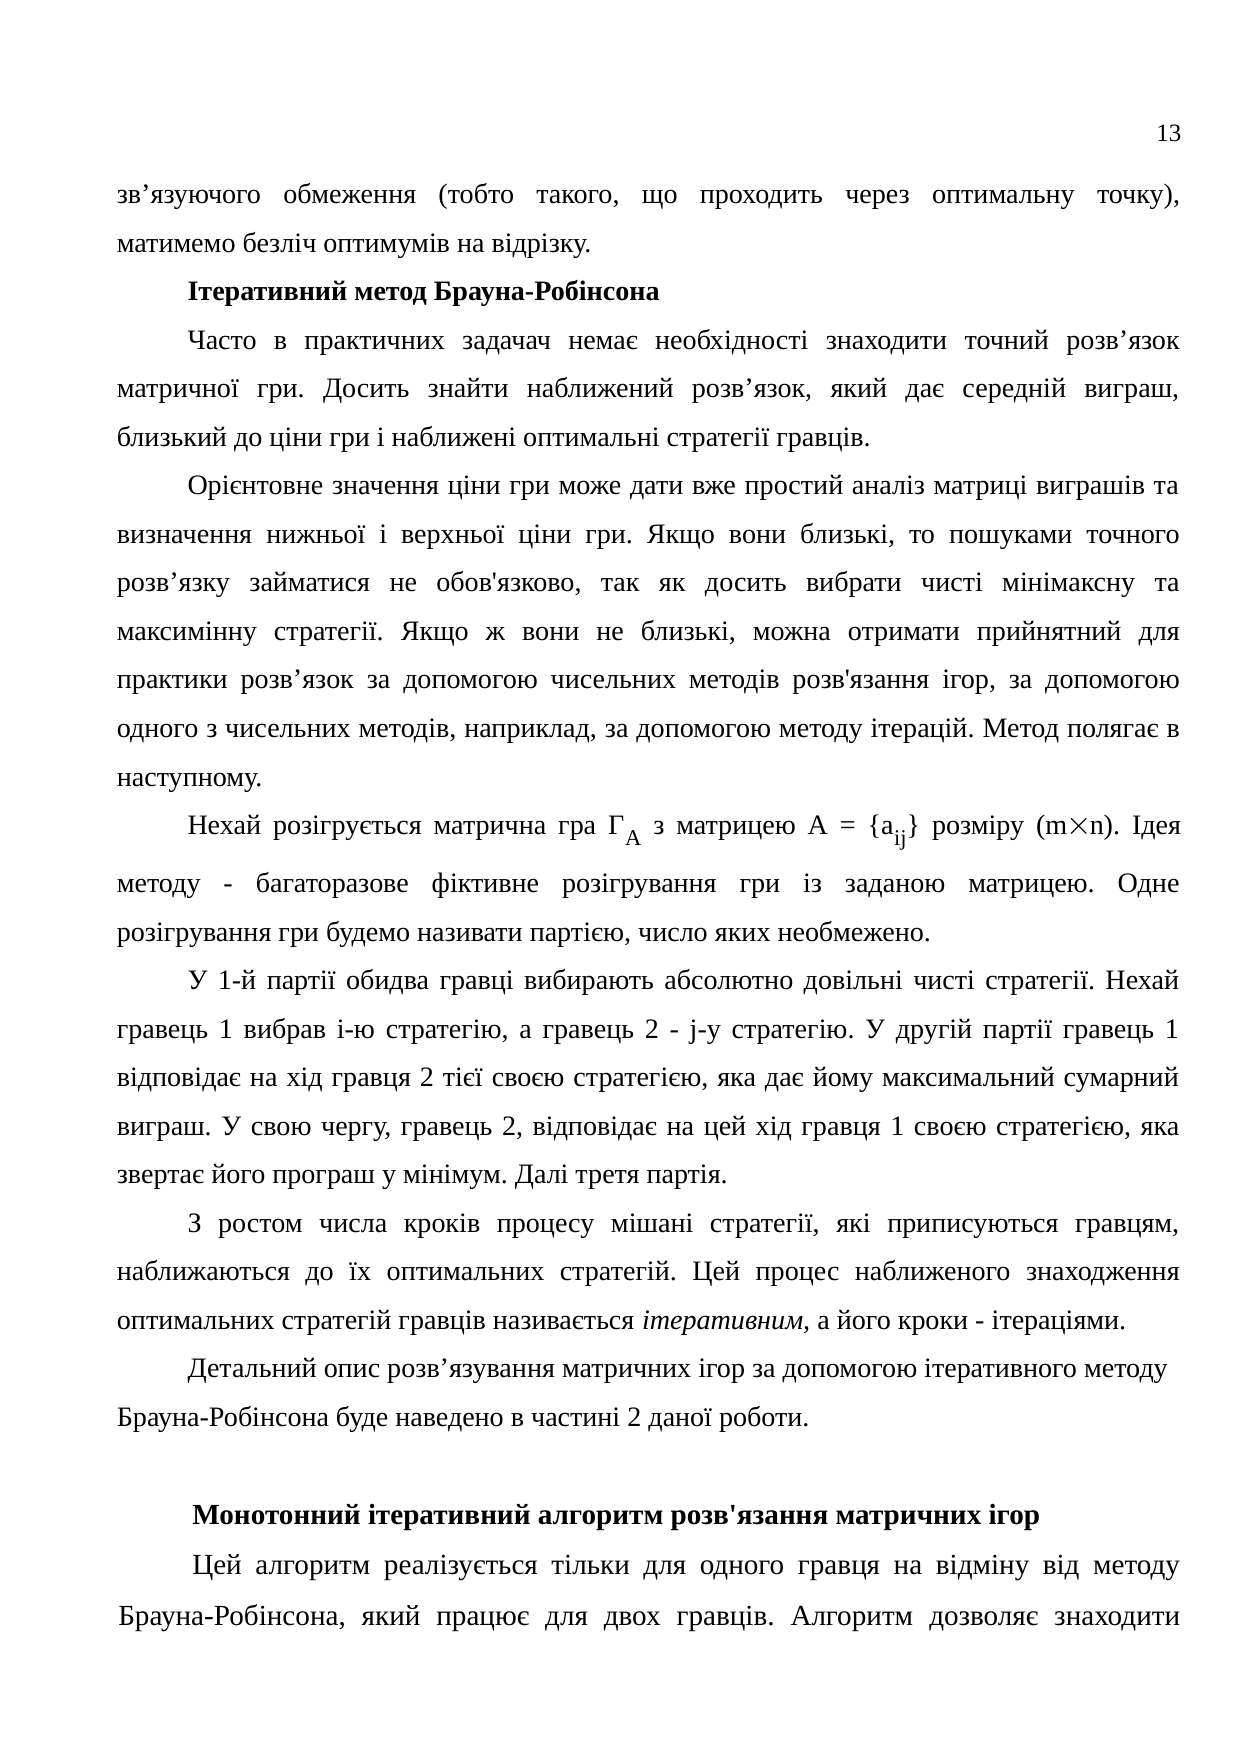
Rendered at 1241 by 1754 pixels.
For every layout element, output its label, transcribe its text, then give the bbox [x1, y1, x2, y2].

text Часто в практичних задачач немає необхідності знаходити точний розв’язок матричної гри. Досить знайти наближений розв’язок, який дає середній виграш, близький до ціни гри і наближені оптимальні стратегії гравців. [117, 323, 1181, 452]
text У 1-й партії обидва гравці вибирають абсолютно довільні чисті стратегії. Нехай гравець 1 вибрав i-ю стратегію, а гравець 2 - j-у стратегію. У другій партії гравець 1 відповідає на хід гравця 2 тієї своєю стратегією, яка дає йому максимальний сумарний виграш. У свою чергу, гравець 2, відповідає на цей хід гравця 1 своєю стратегією, яка звертає його програш у мінімум. Далі третя партія. [117, 963, 1181, 1190]
text Нехай розігрується матрична гра ГА з матрицею А = {aij} розміру (m´n). Ідея методу - багаторазове фіктивне розігрування гри із заданою матрицею. Одне розігрування гри будемо називати партією, число яких необмежено. [117, 808, 1181, 947]
text Монотонний ітеративний алгоритм розв'язання матричних ігор [118, 1497, 1181, 1531]
text Цей алгоритм реалізується тільки для одного гравця на відміну від методу Брауна-Робінсона, який працює для двох гравців. Алгоритм дозволяє знаходити [118, 1547, 1181, 1631]
text Ітеративний метод Брауна-Робінсона [117, 274, 1181, 307]
text Детальний опис розв’язування матричних ігор за допомогою ітеративного методу Брауна-Робінсона буде наведено в частині 2 даної роботи. [117, 1351, 1181, 1432]
text Орієнтовне значення ціни гри може дати вже простий аналіз матриці виграшів та визначення нижньої і верхньої ціни гри. Якщо вони близькі, то пошуками точного розв’язку займатися не обов'язково, так як досить вибрати чисті мінімаксну та максимінну стратегії. Якщо ж вони не близькі, можна отримати прийнятний для практики розв’язок за допомогою чисельних методів розв'язання ігор, за допомогою одного з чисельних методів, наприклад, за допомогою методу ітерацій. Метод полягає в наступному. [117, 468, 1181, 792]
text З ростом числа кроків процесу мішані стратегії, які приписуються гравцям, наближаються до їх оптимальних стратегій. Цей процес наближеного знаходження оптимальних стратегій гравців називається ітеративним, а його кроки - ітераціями. [117, 1206, 1181, 1335]
text зв’язуючого обмеження (тобто такого, що проходить через оптимальну точку), матимемо безліч оптимумів на відрізку. [117, 177, 1181, 258]
